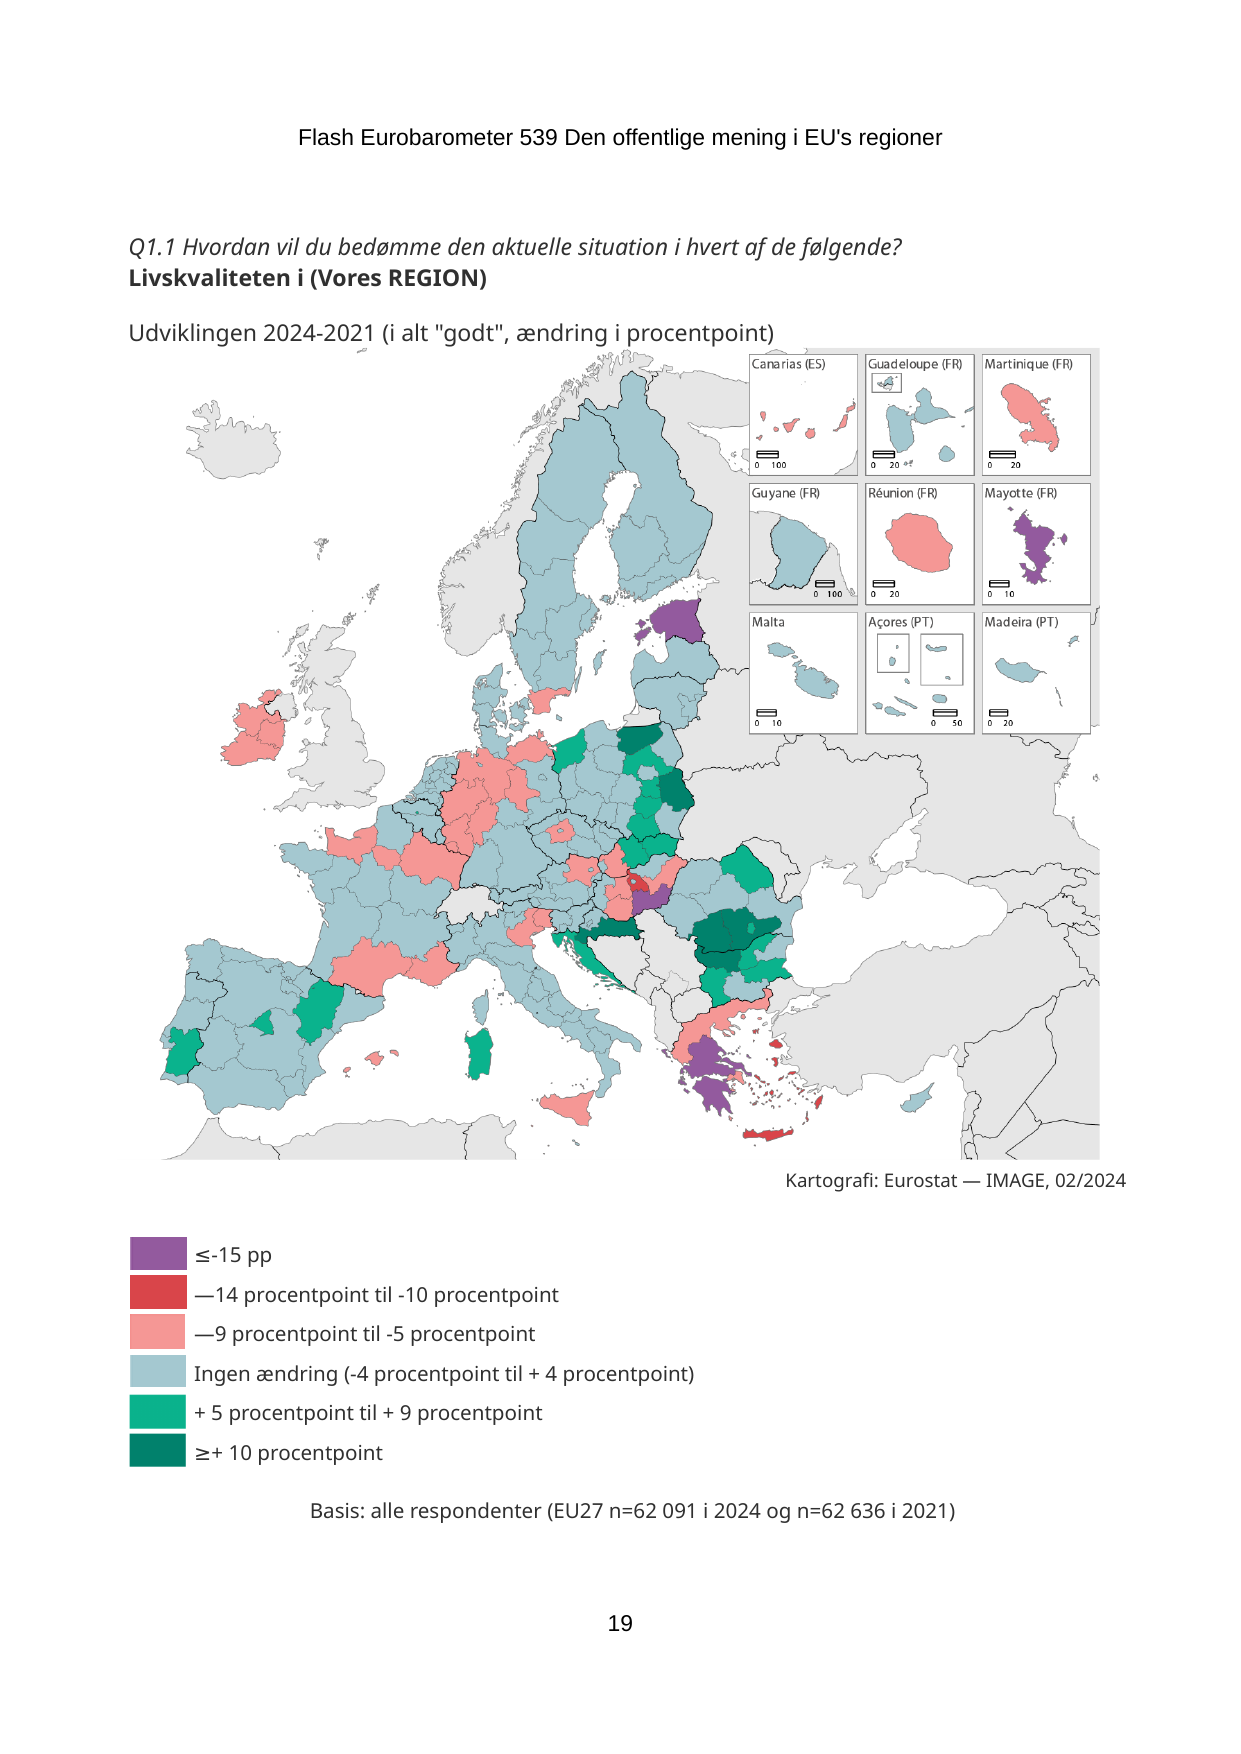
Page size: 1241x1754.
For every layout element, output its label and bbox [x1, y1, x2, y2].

picture [130, 1355, 186, 1387]
picture [130, 1434, 185, 1466]
picture [130, 1237, 187, 1270]
picture [117, 347, 1103, 1161]
picture [130, 1275, 187, 1309]
picture [130, 1314, 185, 1349]
picture [130, 1395, 185, 1428]
